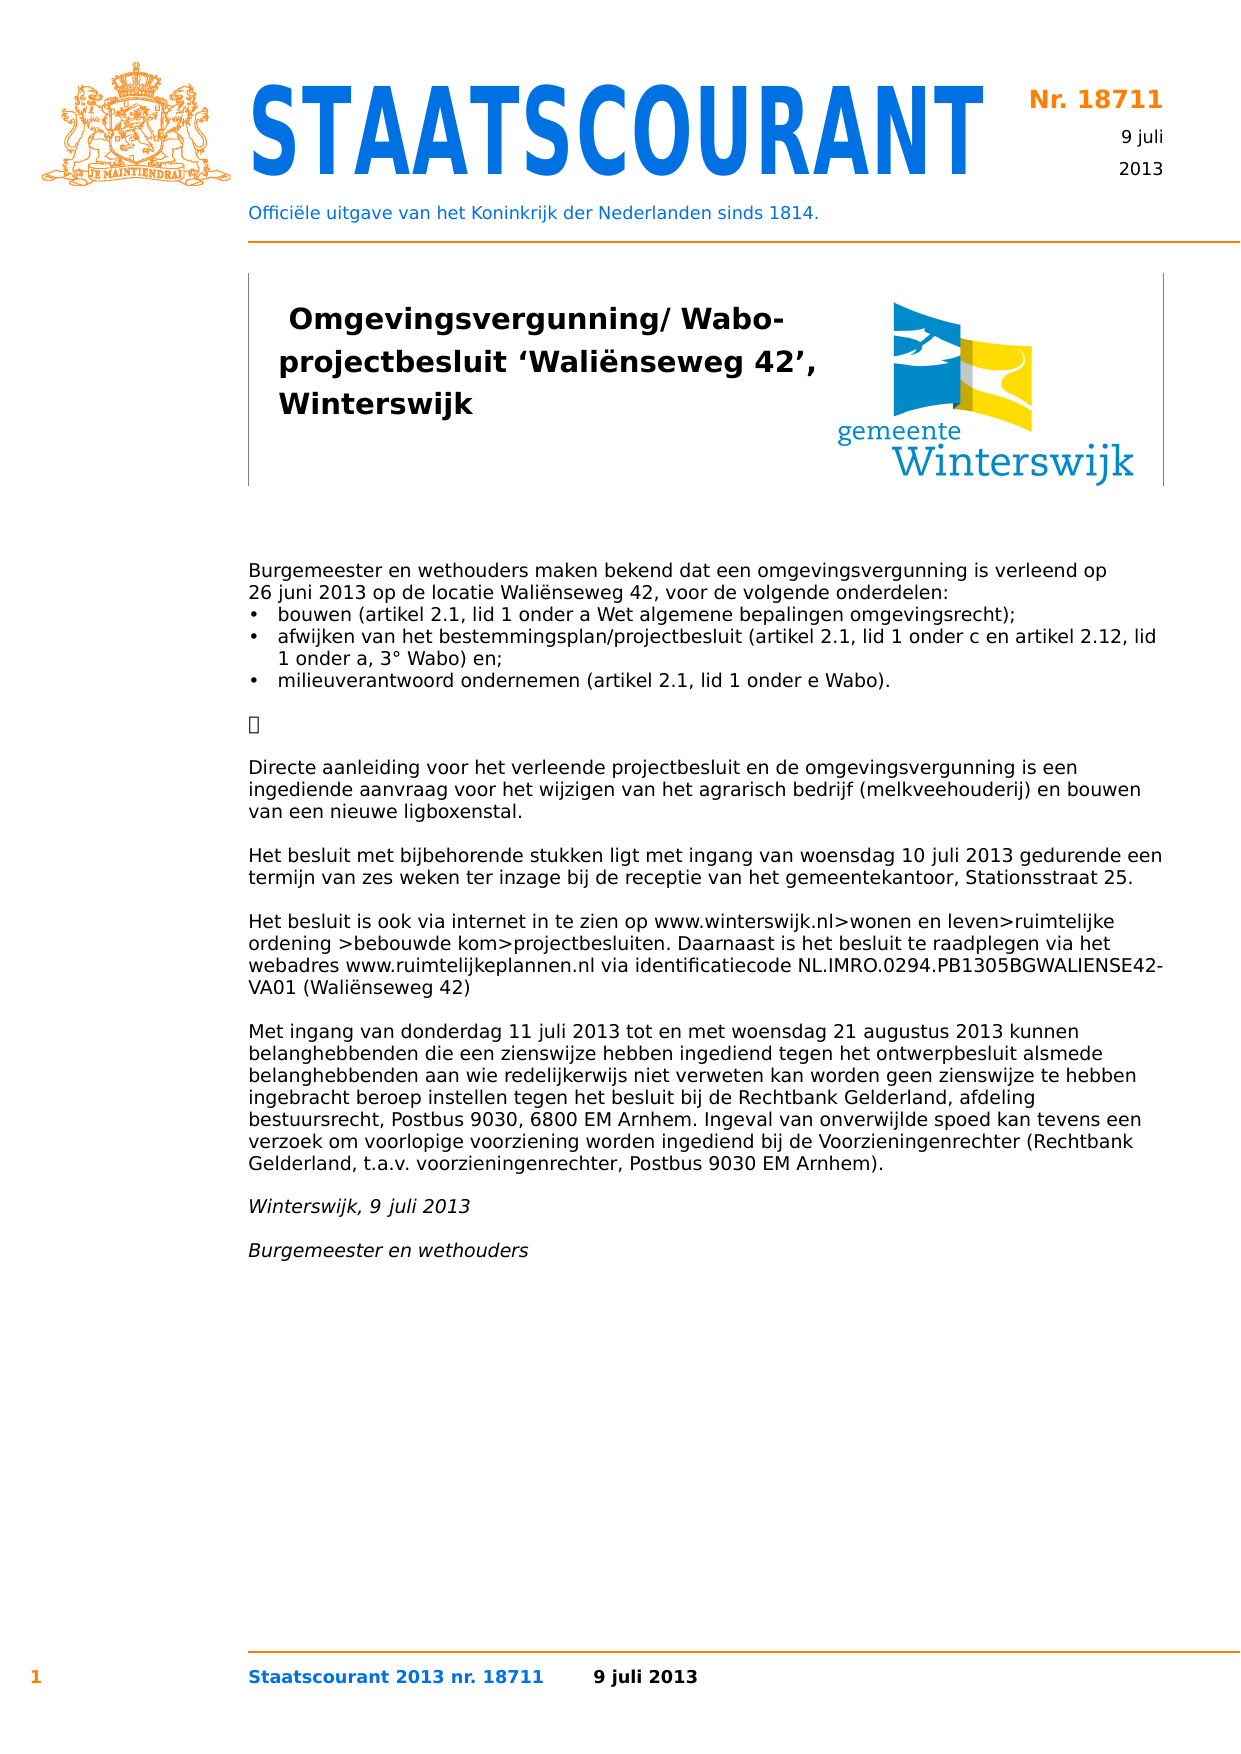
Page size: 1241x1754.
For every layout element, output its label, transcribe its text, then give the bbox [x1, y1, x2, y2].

text Het besluit met bijbehorende stukken ligt met ingang van woensdag 10 juli 2013 gedurende een termijn van zes weken ter inzage bij de receptie van het gemeentekantoor, Stationsstraat 25. [248, 845, 1163, 889]
table_cell 2013 [998, 153, 1240, 203]
text • milieuverantwoord ondernemen (artikel 2.1, lid 1 onder e Wabo). [248, 669, 1163, 691]
text Het besluit is ook via internet in te zien op www.winterswijk.nl>wonen en leven>ruimtelijke ordening >bebouwde kom>projectbesluiten. Daarnaast is het besluit te raadplegen via het webadres www.ruimtelijkeplannen.nl via identificatiecode NL.IMRO.0294.PB1305BGWALIENSE42-VA01 (Waliënseweg 42) [248, 911, 1163, 999]
picture [1124, 458, 1134, 472]
table_header Nr. 18711 [998, 62, 1240, 121]
table_cell Officiële uitgave van het Koninkrijk der Nederlanden sinds 1814. [248, 203, 1240, 241]
text • bouwen (artikel 2.1, lid 1 onder a Wet algemene bepalingen omgevingsrecht); [248, 603, 1163, 626]
text Winterswijk, 9 juli 2013 [248, 1196, 1163, 1218]
subtitle Omgevingsvergunning/ Wabo-projectbesluit ‘Waliënseweg 42’, Winterswijk [249, 273, 1163, 302]
text Burgemeester en wethouders maken bekend dat een omgevingsvergunning is verleend op 26 juni 2013 op de locatie Waliënseweg 42, voor de volgende onderdelen: [248, 559, 1163, 603]
table_header [25, 62, 248, 241]
text • afwijken van het bestemmingsplan/projectbesluit (artikel 2.1, lid 1 onder c en artikel 2.12, lid 1 onder a, 3° Wabo) en; [248, 626, 1163, 669]
picture [838, 302, 1134, 486]
table_header STAATSCOURANT [248, 62, 998, 203]
text  [248, 713, 1163, 735]
text Directe aanleiding voor het verleende projectbesluit en de omgevingsvergunning is een ingediende aanvraag voor het wijzigen van het agrarisch bedrijf (melkveehouderij) en bouwen van een nieuwe ligboxenstal. [248, 757, 1163, 823]
picture [41, 62, 231, 186]
text Burgemeester en wethouders [248, 1240, 1163, 1262]
text Met ingang van donderdag 11 juli 2013 tot en met woensdag 21 augustus 2013 kunnen belanghebbenden die een zienswijze hebben ingediend tegen het ontwerpbesluit alsmede belanghebbenden aan wie redelijkerwijs niet verweten kan worden geen zienswijze te hebben ingebracht beroep instellen tegen het besluit bij de Rechtbank Gelderland, afdeling bestuursrecht, Postbus 9030, 6800 EM Arnhem. Ingeval van onverwijlde spoed kan tevens een verzoek om voorlopige voorziening worden ingediend bij de Voorzieningenrechter (Rechtbank Gelderland, t.a.v. voorzieningenrechter, Postbus 9030 EM Arnhem). [248, 1021, 1163, 1174]
table_cell 9 juli [998, 121, 1240, 153]
